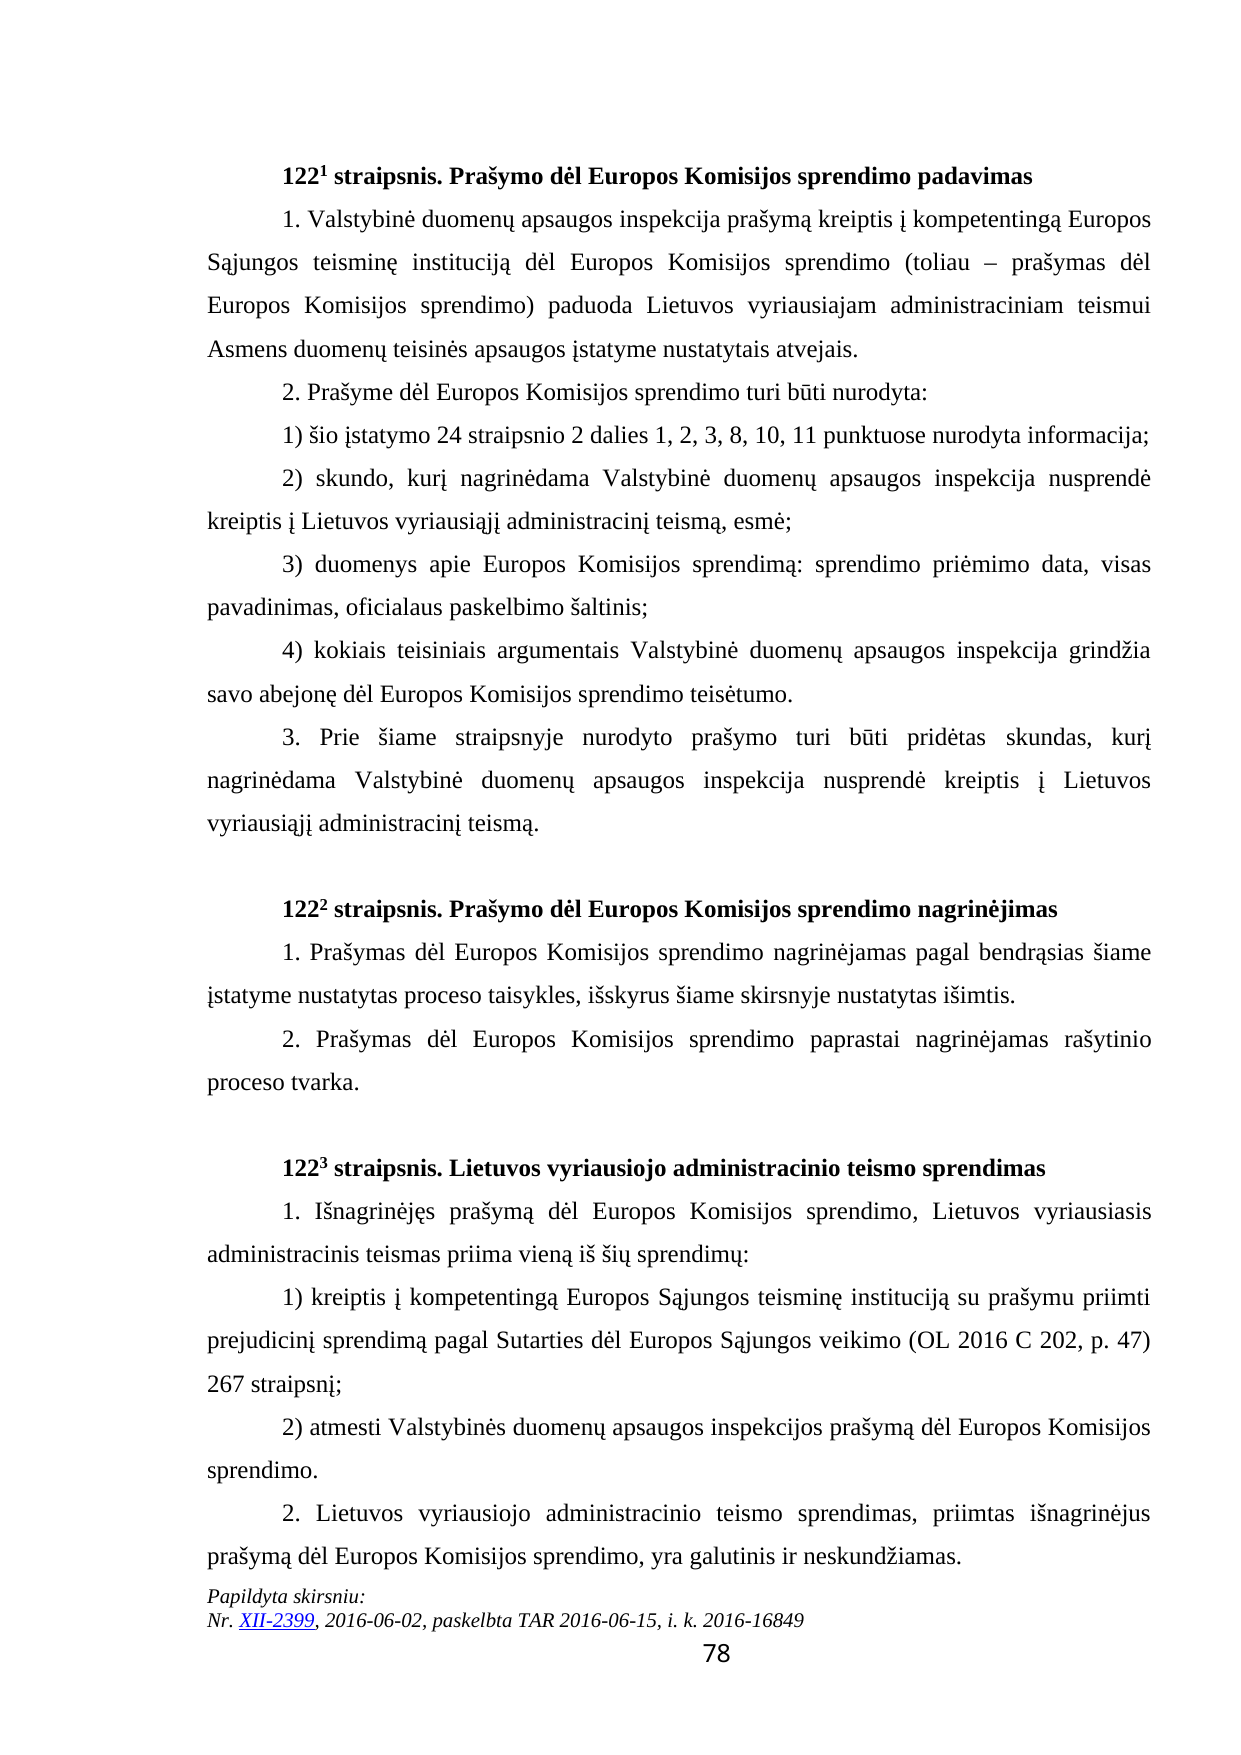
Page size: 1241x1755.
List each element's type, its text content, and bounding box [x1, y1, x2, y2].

text Nr. XII-2399, 2016-06-02, paskelbta TAR 2016-06-15, i. k. 2016-16849 [207, 1608, 1152, 1632]
text 3. Prie šiame straipsnyje nurodyto prašymo turi būti pridėtas skundas, kurį nagrinėdama Valstybinė duomenų apsaugos inspekcija nusprendė kreiptis į Lietuvos vyriausiąjį administracinį teismą. [207, 722, 1152, 837]
text 1223 straipsnis. Lietuvos vyriausiojo administracinio teismo sprendimas [207, 1153, 1152, 1182]
text Papildyta skirsniu: [207, 1584, 1152, 1608]
text 2. Prašymas dėl Europos Komisijos sprendimo paprastai nagrinėjamas rašytinio proceso tvarka. [207, 1024, 1152, 1096]
text 1) kreiptis į kompetentingą Europos Sąjungos teisminę instituciją su prašymu priimti prejudicinį sprendimą pagal Sutarties dėl Europos Sąjungos veikimo (OL 2016 C 202, p. 47) 267 straipsnį; [207, 1282, 1152, 1397]
text 1. Valstybinė duomenų apsaugos inspekcija prašymą kreiptis į kompetentingą Europos Sąjungos teisminę instituciją dėl Europos Komisijos sprendimo (toliau – prašymas dėl Europos Komisijos sprendimo) paduoda Lietuvos vyriausiajam administraciniam teismui Asmens duomenų teisinės apsaugos įstatyme nustatytais atvejais. [207, 204, 1152, 362]
text 2) skundo, kurį nagrinėdama Valstybinė duomenų apsaugos inspekcija nusprendė kreiptis į Lietuvos vyriausiąjį administracinį teismą, esmė; [207, 463, 1152, 535]
text 1) šio įstatymo 24 straipsnio 2 dalies 1, 2, 3, 8, 10, 11 punktuose nurodyta informacija; [207, 420, 1152, 449]
text 1. Prašymas dėl Europos Komisijos sprendimo nagrinėjamas pagal bendrąsias šiame įstatyme nustatytas proceso taisykles, išskyrus šiame skirsnyje nustatytas išimtis. [207, 937, 1152, 1009]
text 1. Išnagrinėjęs prašymą dėl Europos Komisijos sprendimo, Lietuvos vyriausiasis administracinis teismas priima vieną iš šių sprendimų: [207, 1196, 1152, 1268]
text 2. Prašyme dėl Europos Komisijos sprendimo turi būti nurodyta: [207, 377, 1152, 406]
text 2) atmesti Valstybinės duomenų apsaugos inspekcijos prašymą dėl Europos Komisijos sprendimo. [207, 1412, 1152, 1484]
text 4) kokiais teisiniais argumentais Valstybinė duomenų apsaugos inspekcija grindžia savo abejonę dėl Europos Komisijos sprendimo teisėtumo. [207, 636, 1152, 707]
text 1221 straipsnis. Prašymo dėl Europos Komisijos sprendimo padavimas [207, 161, 1152, 190]
text 2. Lietuvos vyriausiojo administracinio teismo sprendimas, priimtas išnagrinėjus prašymą dėl Europos Komisijos sprendimo, yra galutinis ir neskundžiamas. [207, 1498, 1152, 1570]
text 3) duomenys apie Europos Komisijos sprendimą: sprendimo priėmimo data, visas pavadinimas, oficialaus paskelbimo šaltinis; [207, 549, 1152, 621]
text 1222 straipsnis. Prašymo dėl Europos Komisijos sprendimo nagrinėjimas [207, 894, 1152, 923]
